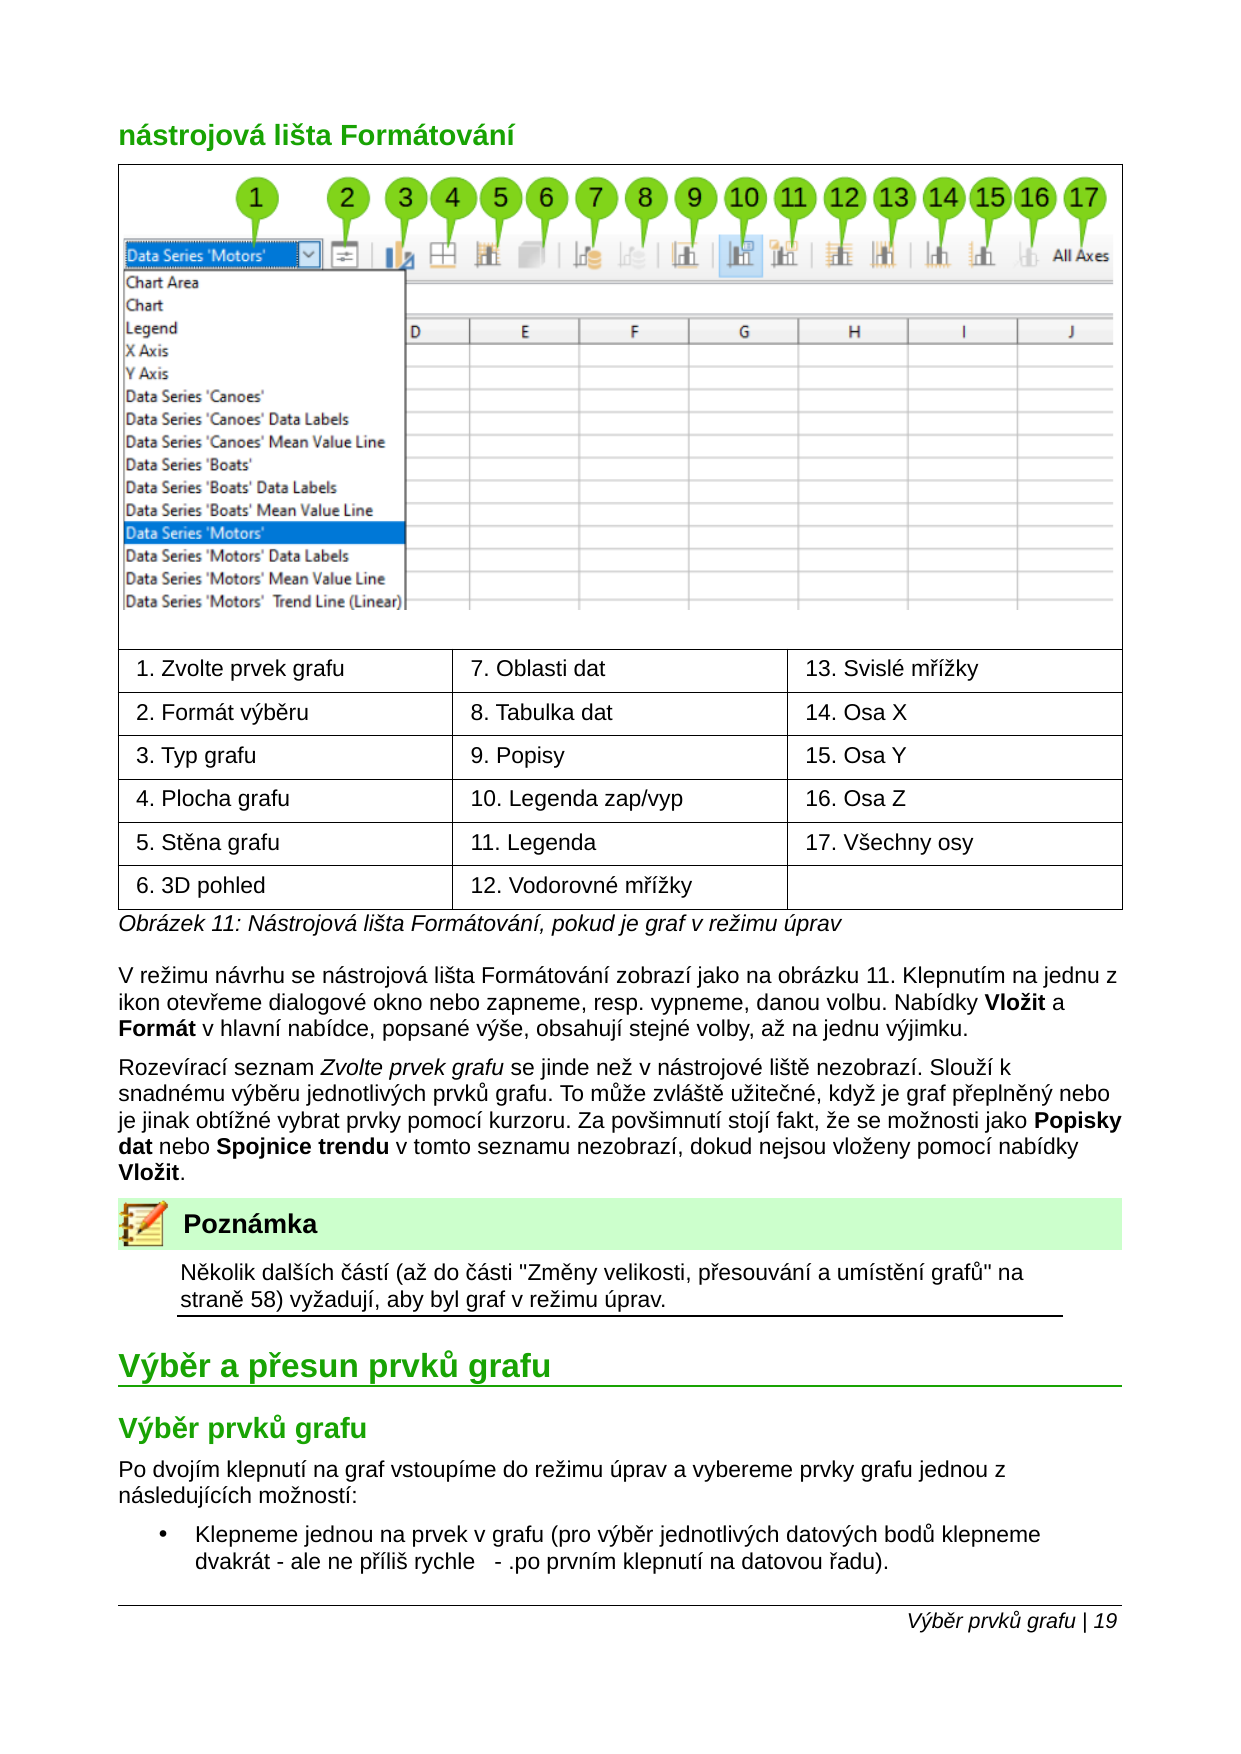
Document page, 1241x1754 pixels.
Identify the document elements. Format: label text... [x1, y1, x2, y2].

table_cell 17. Všechny osy [788, 823, 1122, 865]
table_cell 9. Popisy [453, 736, 787, 778]
subtitle Výběr a přesun prvků grafu [118, 1346, 1122, 1385]
table_cell 15. Osa Y [788, 736, 1122, 778]
table_cell 7. Oblasti dat [453, 650, 787, 692]
table_cell 14. Osa X [788, 693, 1122, 735]
table_cell 2. Formát výběru [119, 693, 452, 735]
table_cell 6. 3D pohled [119, 866, 452, 908]
subtitle nástrojová lišta Formátování [118, 118, 1122, 152]
table_cell 11. Legenda [453, 823, 787, 865]
text Rozevírací seznam Zvolte prvek grafu se jinde než v nástrojové liště nezobrazí. Slouží k snadnému výběru jednotlivých prvků grafu. To může zvláště užitečné, když je graf přeplněný nebo je jinak obtížné vybrat prvky pomocí kurzoru. Za povšimnutí stojí fakt, že se možnosti jako Popisky dat nebo Spojnice trendu v tomto seznamu nezobrazí, dokud nejsou vloženy pomocí nabídky Vložit. [118, 1054, 1122, 1186]
table_cell 5. Stěna grafu [119, 823, 452, 865]
table_cell 4. Plocha grafu [119, 780, 452, 822]
table_cell [788, 866, 1122, 908]
subtitle Výběr prvků grafu [118, 1411, 1122, 1444]
picture [123, 170, 1117, 610]
table_header [119, 165, 1122, 609]
text Několik dalších částí (až do části "Změna velikosti, přesouvání a umístění grafů" na straně 56) vyžadují, aby byl graf v režimu úprav. [177, 1256, 1063, 1315]
table_header [119, 610, 1122, 648]
table_cell 10. Legenda zap/vyp [453, 780, 787, 822]
table_cell 1. Zvolte prvek grafu [119, 650, 452, 692]
table_cell 16. Osa Z [788, 780, 1122, 822]
text Obrázek 11: Nástrojová lišta Formátování, pokud je graf v režimu úprav [118, 910, 1122, 936]
text V režimu návrhu se nástrojová lišta Formátování zobrazí jako na obrázku 11. Klepnutím na jednu z ikon otevřeme dialogové okno nebo zapneme, resp. vypneme, danou volbu. Nabídky Vložit a Formát v hlavní nabídce, popsané výše, obsahují stejné volby, až na jednu výjimku. [118, 962, 1122, 1041]
table_cell 3. Typ grafu [119, 736, 452, 778]
picture [119, 1199, 170, 1250]
subtitle Poznámka [118, 1206, 1122, 1246]
table_cell 8. Tabulka dat [453, 693, 787, 735]
list Klepneme jednou na prvek v grafu (pro výběr jednotlivých datových bodů klepneme dvakrát - ale ne příliš rychle - .po prvním klepnutí na datovou řadu). [156, 1521, 1122, 1574]
list Po dvojím klepnutí na graf vstoupíme do režimu úprav a vybereme prvky grafu jednou z následujících možností: [118, 1456, 1122, 1509]
table_cell 12. Vodorovné mřížky [453, 866, 787, 908]
table_cell 13. Svislé mřížky [788, 650, 1122, 692]
